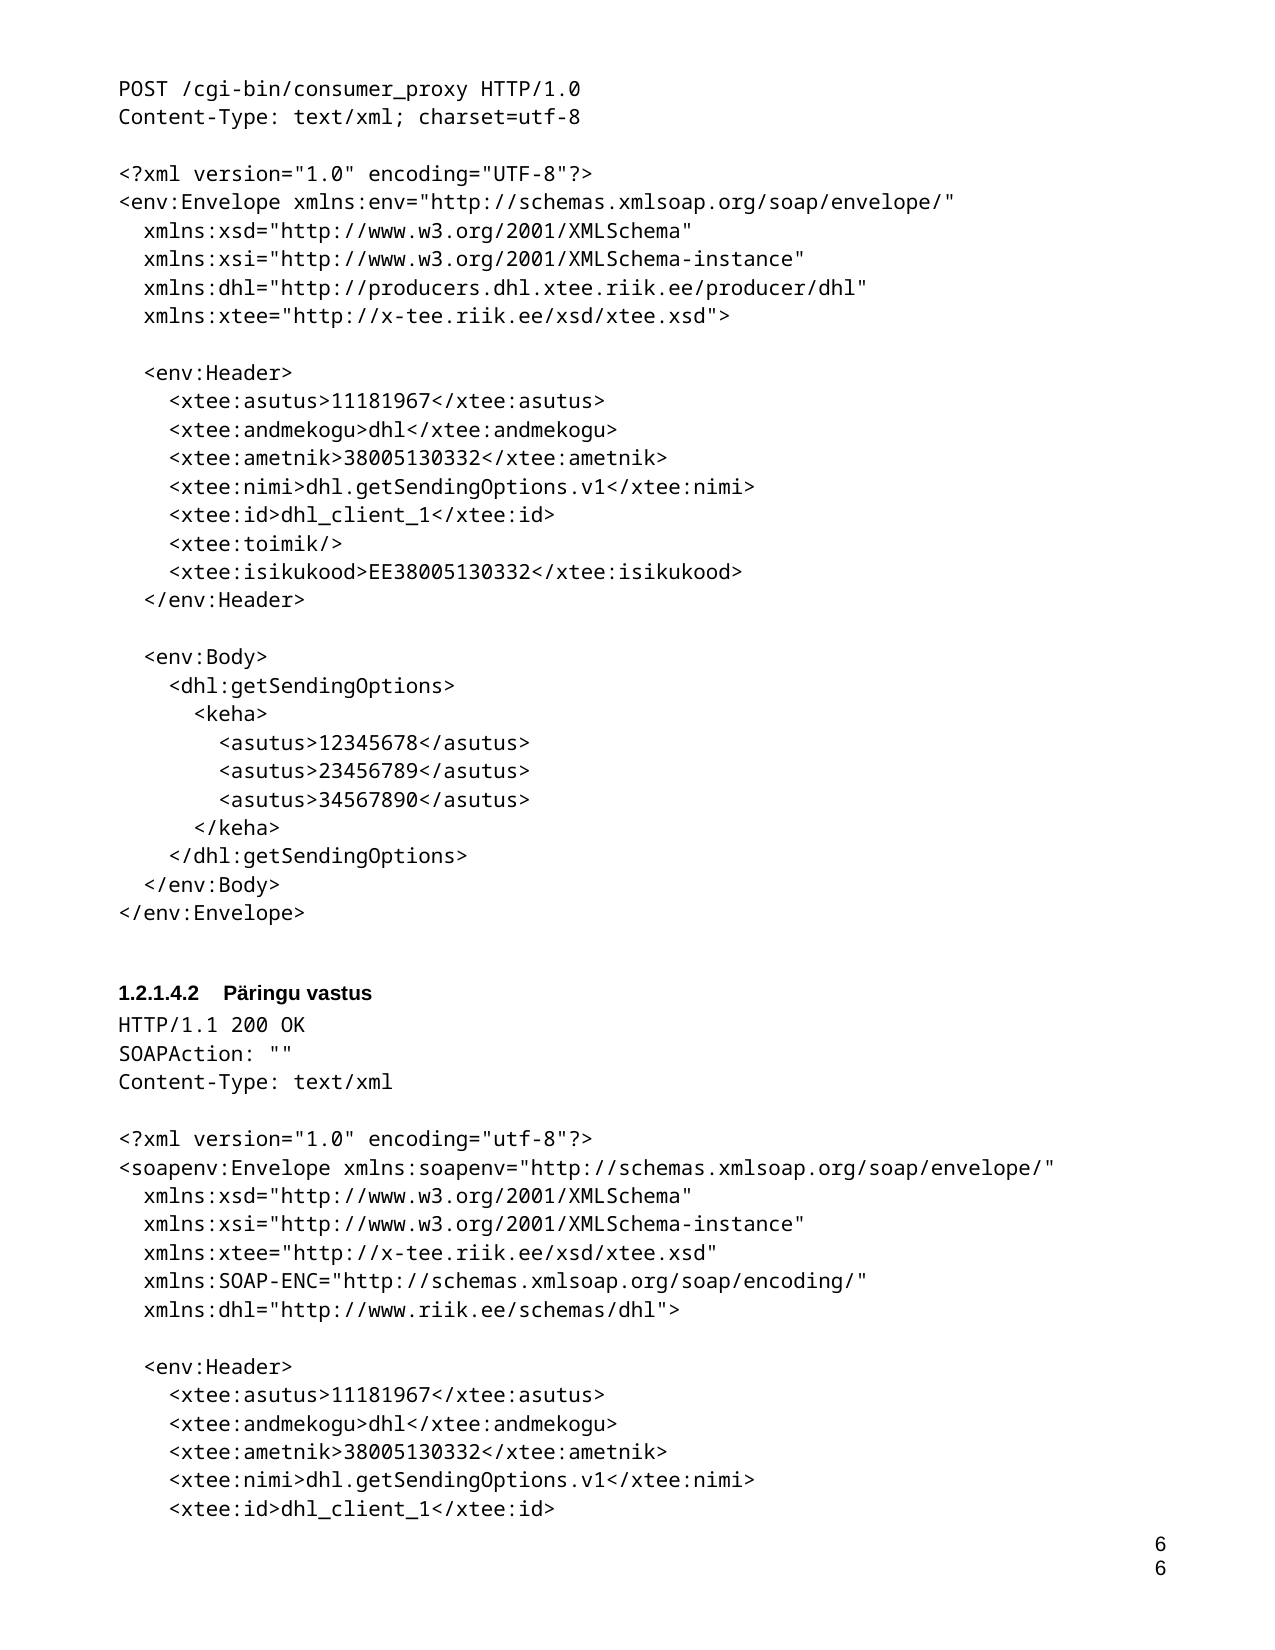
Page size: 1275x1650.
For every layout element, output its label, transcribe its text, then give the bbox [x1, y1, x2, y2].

text <xtee:andmekogu>dhl</xtee:andmekogu> [118, 1409, 1157, 1437]
text <xtee:nimi>dhl.getSendingOptions.v1</xtee:nimi> [118, 1466, 1157, 1494]
text <env:Envelope xmlns:env="http://schemas.xmlsoap.org/soap/envelope/" [118, 187, 1157, 216]
text <xtee:ametnik>38005130332</xtee:ametnik> [118, 1437, 1157, 1466]
text </env:Envelope> [118, 898, 1157, 927]
text <xtee:andmekogu>dhl</xtee:andmekogu> [118, 415, 1157, 443]
text <asutus>12345678</asutus> [118, 728, 1157, 756]
text <keha> [118, 699, 1157, 728]
text </env:Header> [118, 586, 1157, 614]
text <xtee:id>dhl_client_1</xtee:id> [118, 1494, 1157, 1522]
text <?xml version="1.0" encoding="UTF-8"?> [118, 159, 1157, 187]
text <dhl:getSendingOptions> [118, 671, 1157, 699]
text xmlns:SOAP-ENC="http://schemas.xmlsoap.org/soap/encoding/" [118, 1266, 1157, 1295]
text <env:Header> [118, 358, 1157, 387]
text <asutus>34567890</asutus> [118, 785, 1157, 813]
text POST /cgi-bin/consumer_proxy HTTP/1.0 [118, 74, 1157, 102]
text xmlns:xsi="http://www.w3.org/2001/XMLSchema-instance" [118, 1209, 1157, 1238]
text SOAPAction: "" [118, 1039, 1157, 1067]
text <xtee:id>dhl_client_1</xtee:id> [118, 500, 1157, 529]
text <env:Header> [118, 1352, 1157, 1380]
text xmlns:xsd="http://www.w3.org/2001/XMLSchema" [118, 1181, 1157, 1209]
text <soapenv:Envelope xmlns:soapenv="http://schemas.xmlsoap.org/soap/envelope/" [118, 1153, 1157, 1181]
text xmlns:xsi="http://www.w3.org/2001/XMLSchema-instance" [118, 244, 1157, 273]
text xmlns:dhl="http://www.riik.ee/schemas/dhl"> [118, 1295, 1157, 1323]
text <env:Body> [118, 642, 1157, 671]
text Content-Type: text/xml [118, 1067, 1157, 1096]
text </keha> [118, 813, 1157, 842]
text </dhl:getSendingOptions> [118, 842, 1157, 870]
text xmlns:xtee="http://x-tee.riik.ee/xsd/xtee.xsd" [118, 1238, 1157, 1266]
text Content-Type: text/xml; charset=utf-8 [118, 102, 1157, 131]
text <xtee:nimi>dhl.getSendingOptions.v1</xtee:nimi> [118, 472, 1157, 500]
text <xtee:ametnik>38005130332</xtee:ametnik> [118, 443, 1157, 472]
text <xtee:asutus>11181967</xtee:asutus> [118, 387, 1157, 415]
text <?xml version="1.0" encoding="utf-8"?> [118, 1124, 1157, 1153]
text xmlns:xtee="http://x-tee.riik.ee/xsd/xtee.xsd"> [118, 301, 1157, 330]
text </env:Body> [118, 870, 1157, 898]
text xmlns:dhl="http://producers.dhl.xtee.riik.ee/producer/dhl" [118, 273, 1157, 301]
text HTTP/1.1 200 OK [118, 1011, 1157, 1039]
text <xtee:isikukood>EE38005130332</xtee:isikukood> [118, 557, 1157, 586]
subtitle Päringu vastus [118, 980, 1157, 1004]
text xmlns:xsd="http://www.w3.org/2001/XMLSchema" [118, 216, 1157, 244]
text <xtee:toimik/> [118, 529, 1157, 557]
text <asutus>23456789</asutus> [118, 756, 1157, 785]
text <xtee:asutus>11181967</xtee:asutus> [118, 1380, 1157, 1409]
